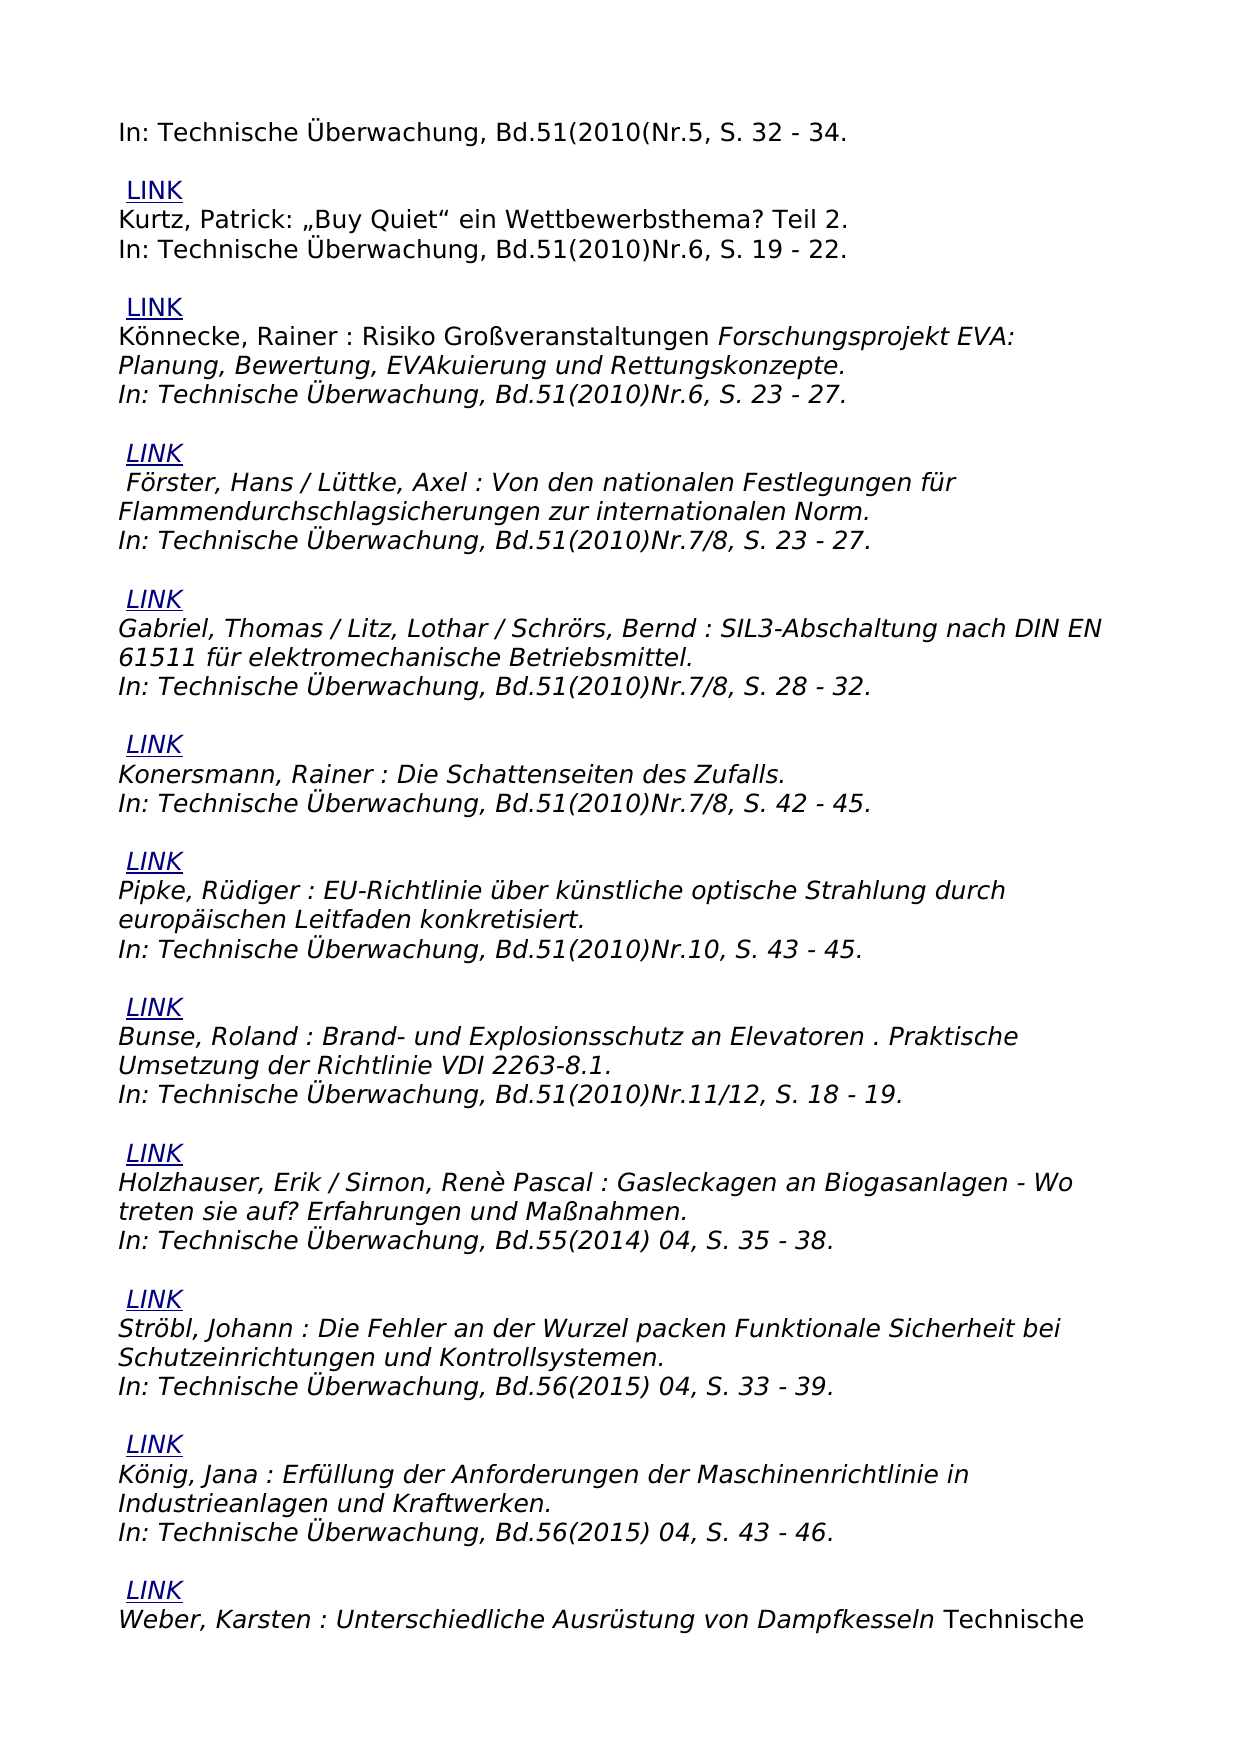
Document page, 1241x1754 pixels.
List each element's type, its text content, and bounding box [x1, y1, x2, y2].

text In: Technische Überwachung, Bd.51(2010(Nr.5, S. 32 - 34. LINK Kurtz, Patrick: „Buy Quiet“ ein Wettbewerbsthema? Teil 2. In: Technische Überwachung, Bd.51(2010)Nr.6, S. 19 - 22. LINK Könnecke, Rainer : Risiko Großveranstaltungen Forschungsprojekt EVA: Planung, Bewertung, EVAkuierung und Rettungskonzepte. In: Technische Überwachung, Bd.51(2010)Nr.6, S. 23 - 27. LINK Förster, Hans / Lüttke, Axel : Von den nationalen Festlegungen für Flammendurchschlagsicherungen zur internationalen Norm. In: Technische Überwachung, Bd.51(2010)Nr.7/8, S. 23 - 27. LINK Gabriel, Thomas / Litz, Lothar / Schrörs, Bernd : SIL3-Abschaltung nach DIN EN 61511 für elektromechanische Betriebsmittel. In: Technische Überwachung, Bd.51(2010)Nr.7/8, S. 28 - 32. LINK Konersmann, Rainer : Die Schattenseiten des Zufalls. In: Technische Überwachung, Bd.51(2010)Nr.7/8, S. 42 - 45. LINK Pipke, Rüdiger : EU-Richtlinie über künstliche optische Strahlung durch europäischen Leitfaden konkretisiert. In: Technische Überwachung, Bd.51(2010)Nr.10, S. 43 - 45. LINK Bunse, Roland : Brand- und Explosionsschutz an Elevatoren . Praktische Umsetzung der Richtlinie VDI 2263-8.1. In: Technische Überwachung, Bd.51(2010)Nr.11/12, S. 18 - 19. LINK Holzhauser, Erik / Sirnon, Renè Pascal : Gasleckagen an Biogasanlagen - Wo treten sie auf? Erfahrungen und Maßnahmen. In: Technische Überwachung, Bd.55(2014) 04, S. 35 - 38. LINK Ströbl, Johann : Die Fehler an der Wurzel packen Funktionale Sicherheit bei Schutzeinrichtungen und Kontrollsystemen. In: Technische Überwachung, Bd.56(2015) 04, S. 33 - 39. LINK König, Jana : Erfüllung der Anforderungen der Maschinenrichtlinie in Industrieanlagen und Kraftwerken. In: Technische Überwachung, Bd.56(2015) 04, S. 43 - 46. LINK Weber, Karsten : Unterschiedliche Ausrüstung von Dampfkesseln Technische [118, 118, 1122, 1635]
